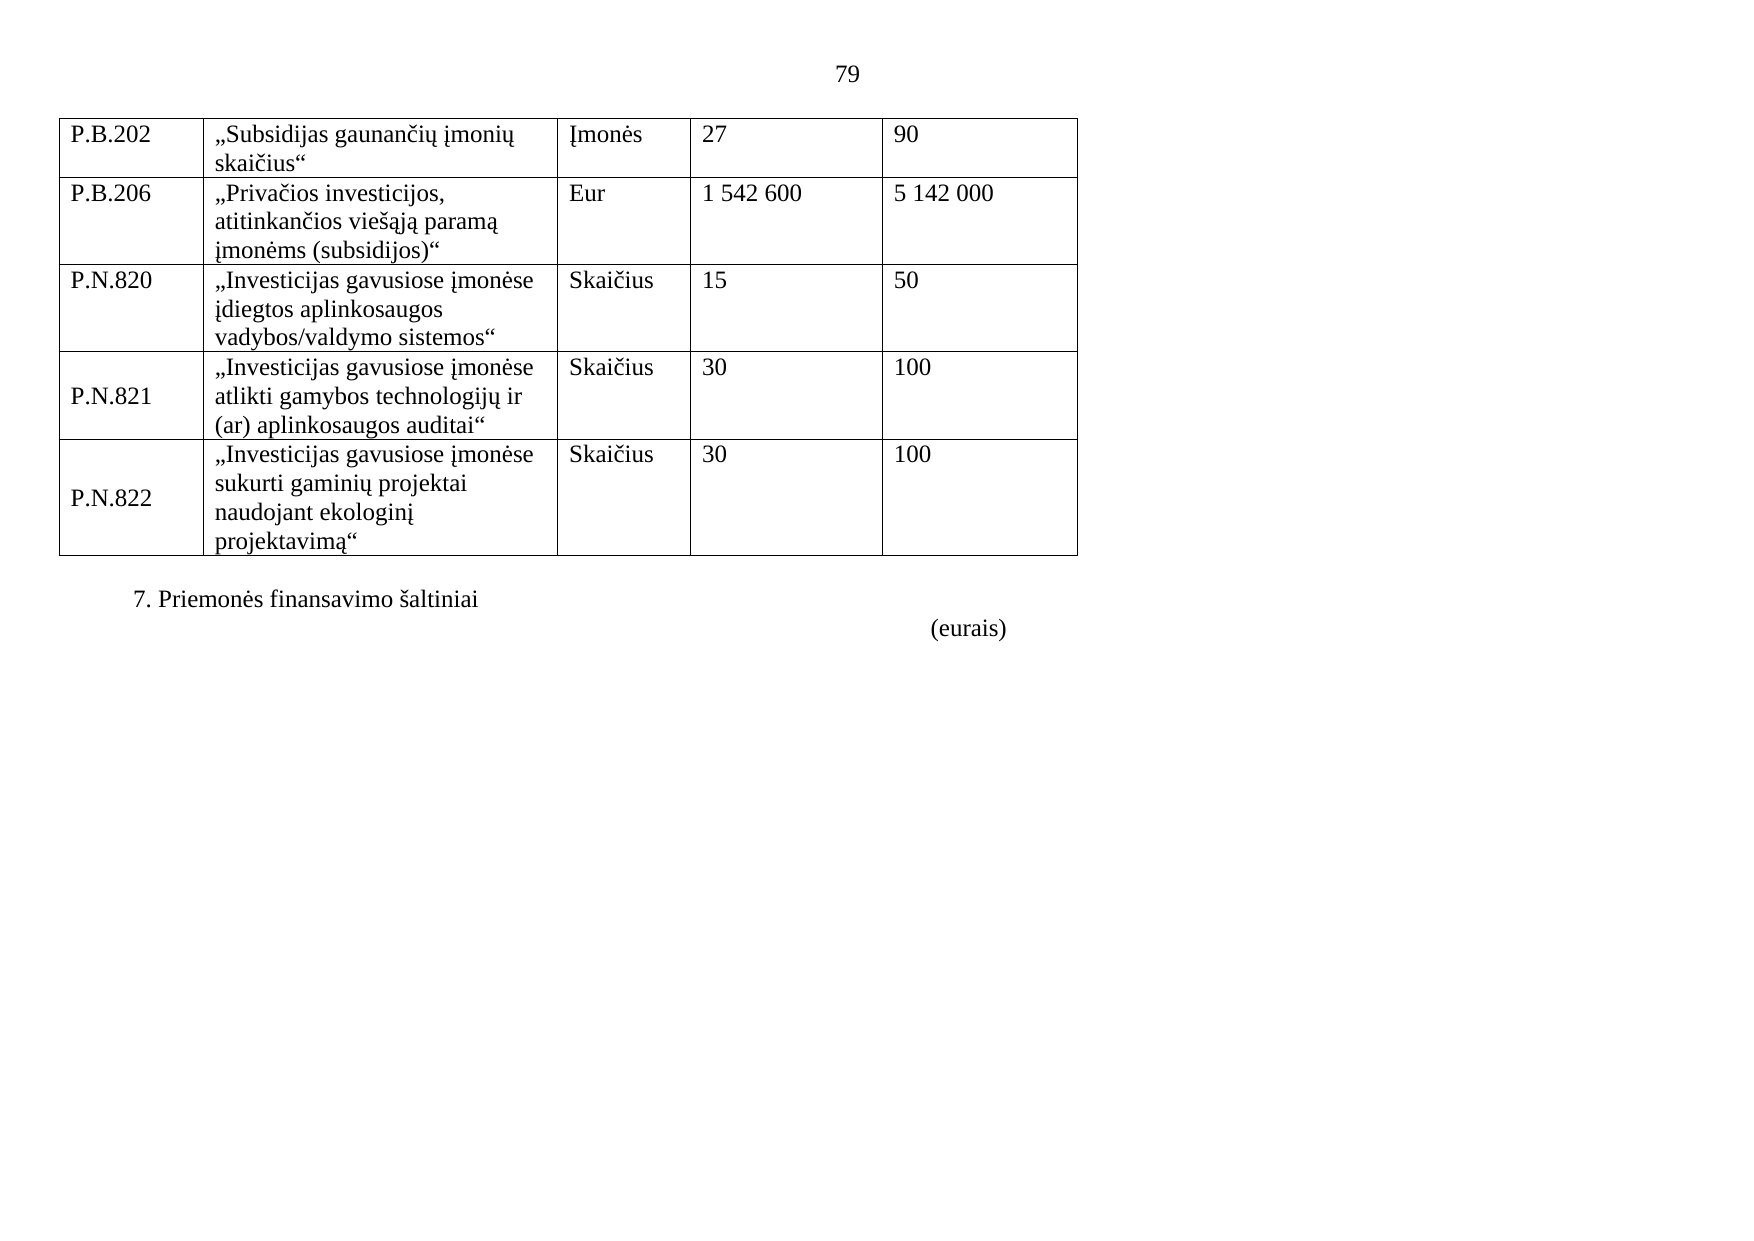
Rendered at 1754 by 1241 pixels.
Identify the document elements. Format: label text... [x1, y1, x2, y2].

table_cell 100 [883, 440, 1077, 554]
table_cell 50 [883, 265, 1077, 351]
table_cell „Investicijas gavusiose įmonėse įdiegtos aplinkosaugos vadybos/valdymo sistemos“ [204, 265, 557, 351]
table_cell 5 142 000 [883, 178, 1077, 264]
table_cell 27 [691, 119, 882, 177]
table_cell „Subsidijas gaunančių įmonių skaičius“ [204, 119, 557, 177]
table_cell „Investicijas gavusiose įmonėse sukurti gaminių projektai naudojant ekologinį projektavimą“ [204, 440, 557, 554]
table_cell Skaičius [558, 440, 690, 554]
table_cell 30 [691, 352, 882, 438]
table_cell „Privačios investicijos, atitinkančios viešąją paramą įmonėms (subsidijos)“ [204, 178, 557, 264]
text 7. Priemonės finansavimo šaltiniai [133, 584, 1636, 613]
table_cell P.N.821 [60, 352, 203, 438]
table_cell 90 [883, 119, 1077, 177]
table_cell P.B.202 [60, 119, 203, 177]
table_cell Eur [558, 178, 690, 264]
table_cell Skaičius [558, 352, 690, 438]
table_cell Skaičius [558, 265, 690, 351]
text (eurais) [59, 613, 1358, 642]
table_cell 15 [691, 265, 882, 351]
table_cell 30 [691, 440, 882, 554]
table_cell P.N.822 [60, 440, 203, 554]
table_cell P.B.206 [60, 178, 203, 264]
table_cell 1 542 600 [691, 178, 882, 264]
table_cell „Investicijas gavusiose įmonėse atlikti gamybos technologijų ir (ar) aplinkosaugos auditai“ [204, 352, 557, 438]
table_cell Įmonės [558, 119, 690, 177]
table_cell P.N.820 [60, 265, 203, 351]
table_cell 100 [883, 352, 1077, 438]
